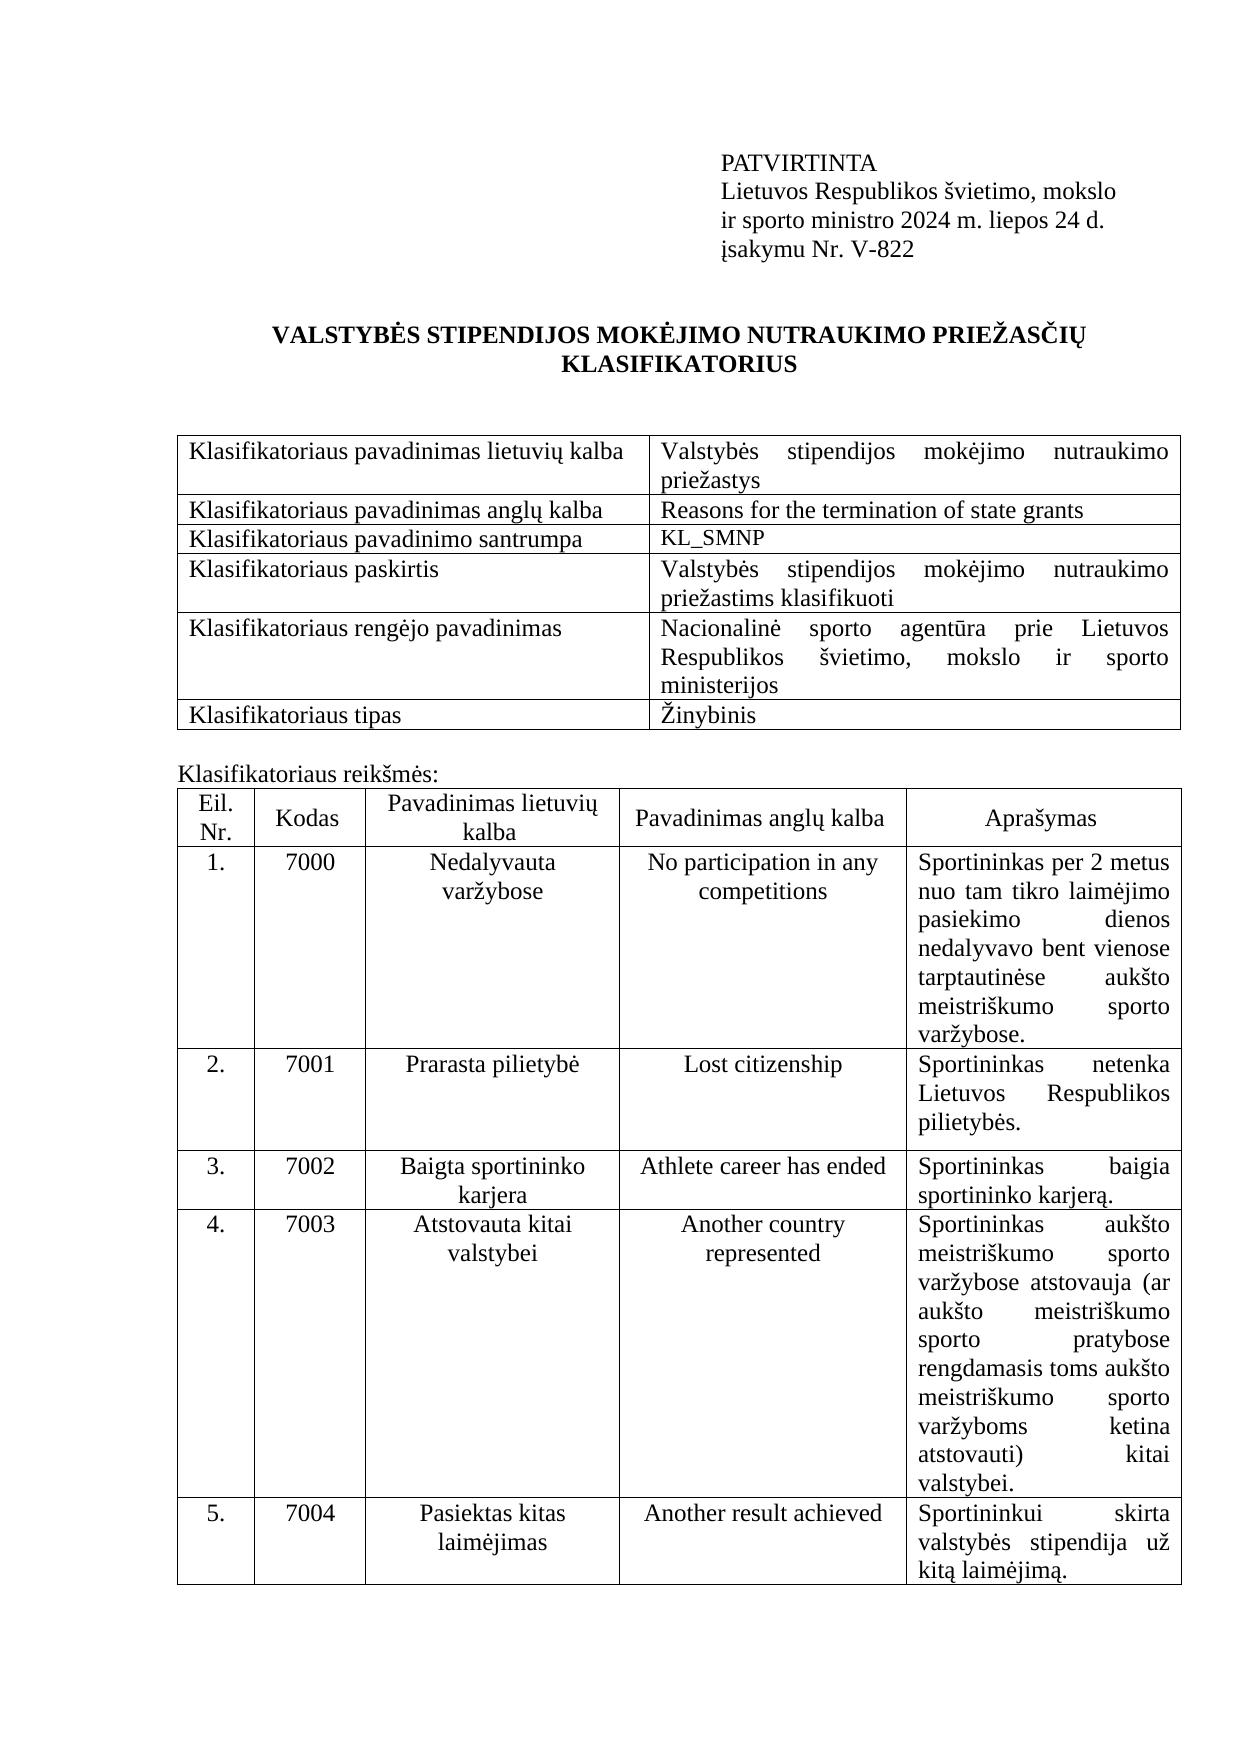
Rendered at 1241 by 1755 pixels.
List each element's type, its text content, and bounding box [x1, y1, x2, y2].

text PATVIRTINTA [177, 148, 1181, 176]
table_cell Valstybės stipendijos mokėjimo nutraukimo priežastims klasifikuoti [650, 554, 1180, 612]
text ir sporto ministro 2024 m. liepos 24 d. [177, 205, 1181, 234]
table_cell 7001 [255, 1049, 365, 1150]
table_cell Sportininkas per 2 metus nuo tam tikro laimėjimo pasiekimo dienos nedalyvavo bent vienose tarptautinėse aukšto meistriškumo sporto varžybose. [907, 847, 1181, 1048]
table_header Pavadinimas anglų kalba [620, 789, 906, 846]
text Klasifikatoriaus reikšmės: [177, 759, 1181, 787]
table_header Eil. Nr. [178, 789, 254, 846]
table_cell 5. [178, 1498, 254, 1584]
table_cell Sportininkas baigia sportininko karjerą. [907, 1151, 1181, 1208]
text Lietuvos Respublikos švietimo, mokslo [177, 176, 1181, 205]
table_cell Baigta sportininko karjera [366, 1151, 619, 1208]
table_cell Nacionalinė sporto agentūra prie Lietuvos Respublikos švietimo, mokslo ir sporto ministerijos [650, 613, 1180, 699]
table_cell 7000 [255, 847, 365, 1048]
table_cell Prarasta pilietybė [366, 1049, 619, 1150]
table_cell Sportininkas aukšto meistriškumo sporto varžybose atstovauja (ar aukšto meistriškumo sporto pratybose rengdamasis toms aukšto meistriškumo sporto varžyboms ketina atstovauti) kitai valstybei. [907, 1210, 1181, 1497]
table_cell Klasifikatoriaus tipas [178, 700, 649, 729]
table_header Klasifikatoriaus pavadinimas lietuvių kalba [178, 436, 649, 494]
table_cell Another result achieved [620, 1498, 906, 1584]
table_cell KL_SMNP [650, 525, 1180, 553]
table_cell 1. [178, 847, 254, 1048]
table_cell 7002 [255, 1151, 365, 1208]
text įsakymu Nr. V-822 [177, 234, 1181, 263]
table_cell 3. [178, 1151, 254, 1208]
table_header Aprašymas [907, 789, 1181, 846]
table_cell Athlete career has ended [620, 1151, 906, 1208]
table_cell Another country represented [620, 1210, 906, 1497]
table_cell Klasifikatoriaus paskirtis [178, 554, 649, 612]
table_cell Atstovauta kitai valstybei [366, 1210, 619, 1497]
text VALSTYBĖS STIPENDIJOS MOKĖJIMO NUTRAUKIMO PRIEŽASČIŲ KLASIFIKATORIUS [177, 320, 1181, 378]
table_header Kodas [255, 789, 365, 846]
table_cell No participation in any competitions [620, 847, 906, 1048]
table_cell Klasifikatoriaus rengėjo pavadinimas [178, 613, 649, 699]
table_cell Nedalyvauta varžybose [366, 847, 619, 1048]
table_cell Sportininkui skirta valstybės stipendija už kitą laimėjimą. [907, 1498, 1181, 1584]
table_cell Klasifikatoriaus pavadinimo santrumpa [178, 525, 649, 553]
table_cell 7003 [255, 1210, 365, 1497]
table_cell Lost citizenship [620, 1049, 906, 1150]
table_cell 4. [178, 1210, 254, 1497]
table_cell Žinybinis [650, 700, 1180, 729]
table_cell 7004 [255, 1498, 365, 1584]
table_cell Reasons for the termination of state grants [650, 495, 1180, 523]
table_cell Pasiektas kitas laimėjimas [366, 1498, 619, 1584]
table_header Valstybės stipendijos mokėjimo nutraukimo priežastys [650, 436, 1180, 494]
table_header Pavadinimas lietuvių kalba [366, 789, 619, 846]
table_cell Sportininkas netenka Lietuvos Respublikos pilietybės. [907, 1049, 1181, 1150]
table_cell Klasifikatoriaus pavadinimas anglų kalba [178, 495, 649, 523]
table_cell 2. [178, 1049, 254, 1150]
